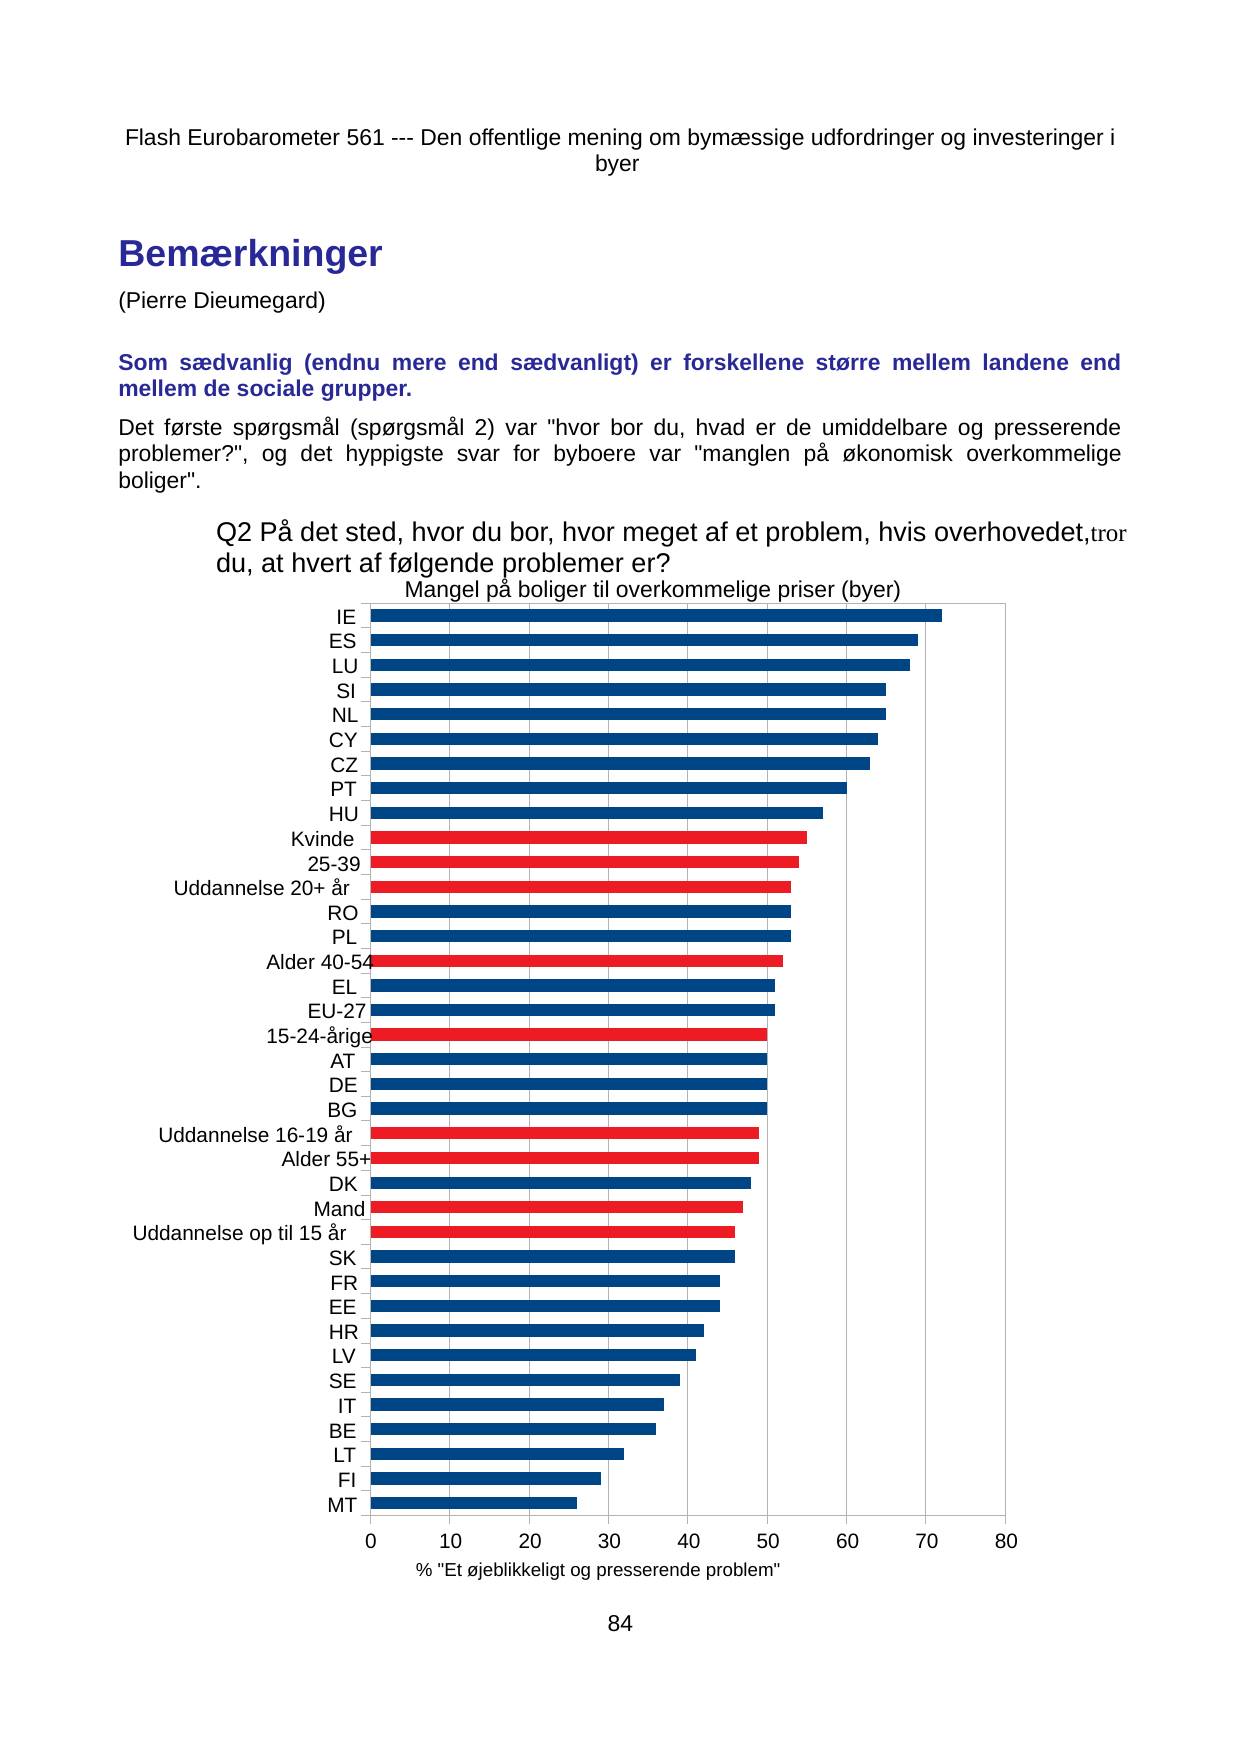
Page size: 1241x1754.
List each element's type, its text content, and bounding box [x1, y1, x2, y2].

subtitle Bemærkninger [118, 231, 1122, 274]
text (Pierre Dieumegard) [118, 287, 1122, 313]
text Det første spørgsmål (spørgsmål 2) var "hvor bor du, hvad er de umiddelbare og presserende problemer?", og det hyppigste svar for byboere var "manglen på økonomisk overkommelige boliger". [118, 414, 1122, 493]
subtitle Som sædvanlig (endnu mere end sædvanligt) er forskellene større mellem landene end mellem de sociale grupper. [118, 349, 1122, 401]
